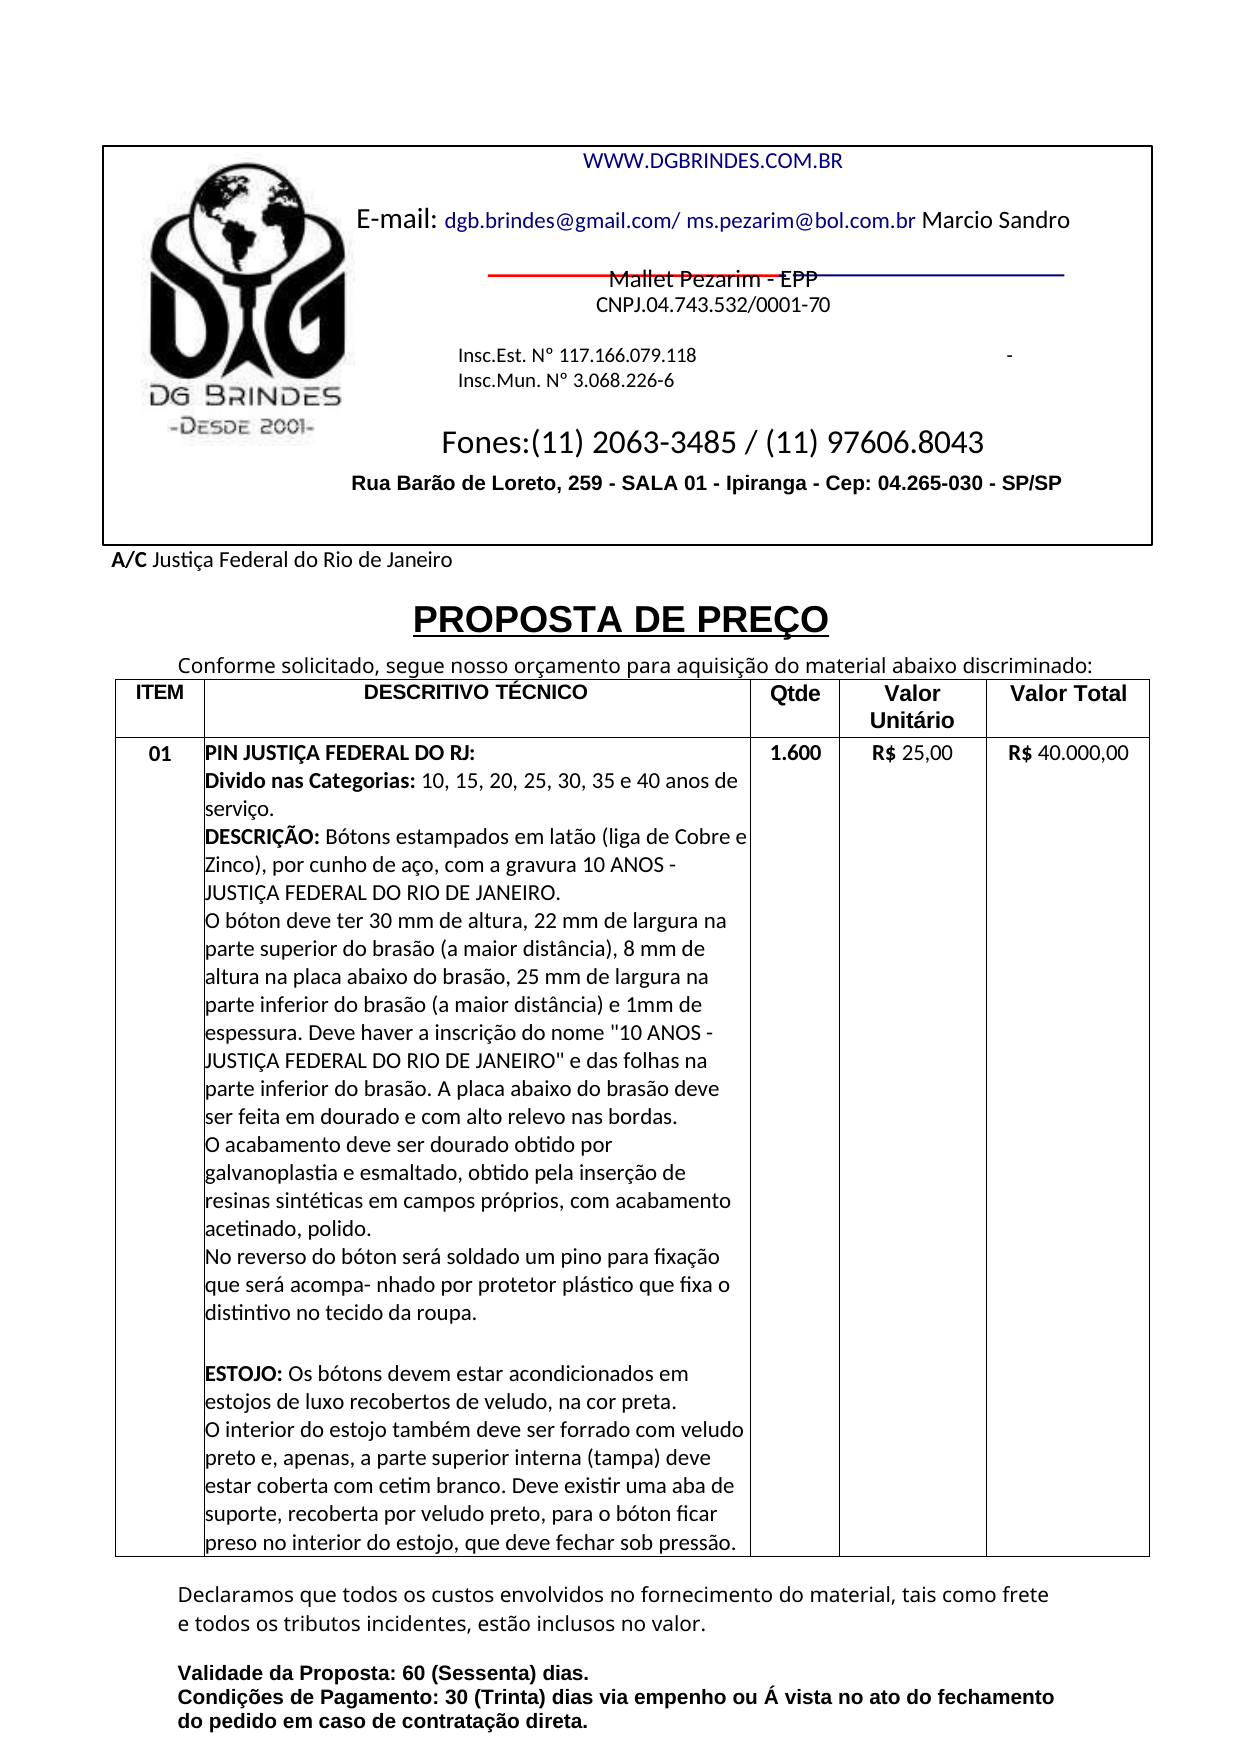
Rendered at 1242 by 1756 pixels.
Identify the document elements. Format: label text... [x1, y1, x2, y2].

table_header ITEM [116, 680, 204, 737]
table_header Qtde [751, 680, 839, 737]
text Conforme solicitado, segue nosso orçamento para aquisição do material abaixo discriminado: [177, 651, 1183, 679]
table_header DESCRITIVO TÉCNICO [205, 680, 750, 737]
text Validade da Proposta: 60 (Sessenta) dias. [177, 1661, 1183, 1685]
text Condições de Pagamento: 30 (Trinta) dias via empenho ou Á vista no ato do fechamento do pedido em caso de contratação direta. [177, 1685, 1058, 1733]
table_header Valor Unitário [840, 680, 986, 737]
table_cell 1.600 [751, 738, 839, 1556]
table_cell R$ 25,00 [840, 738, 986, 1556]
table_header Valor Total [987, 680, 1149, 737]
table_cell PIN JUSTIÇA FEDERAL DO RJ: Divido nas Categorias: 10, 15, 20, 25, 30, 35 e 40 anos de serviço. DESCRIÇÃO: Bótons estampados em latão (liga de Cobre e Zinco), por cunho de aço, com a gravura 10 ANOS - JUSTIÇA FEDERAL DO RIO DE JANEIRO. O bóton deve ter 30 mm de altura, 22 mm de largura na parte superior do brasão (a maior distância), 8 mm de altura na placa abaixo do brasão, 25 mm de largura na parte inferior do brasão (a maior distância) e 1mm de espessura. Deve haver a inscrição do nome "10 ANOS - JUSTIÇA FEDERAL DO RIO DE JANEIRO" e das folhas na parte inferior do brasão. A placa abaixo do brasão deve ser feita em dourado e com alto relevo nas bordas. O acabamento deve ser dourado obtido por galvanoplastia e esmaltado, obtido pela inserção de resinas sintéticas em campos próprios, com acabamento acetinado, polido. No reverso do bóton será soldado um pino para fixação que será acompa- nhado por protetor plástico que fixa o distintivo no tecido da roupa. ESTOJO: Os bótons devem estar acondicionados em estojos de luxo recobertos de veludo, na cor preta. O interior do estojo também deve ser forrado com veludo preto e, apenas, a parte superior interna (tampa) deve estar coberta com cetim branco. Deve existir uma aba de suporte, recoberta por veludo preto, para o bóton ficar preso no interior do estojo, que deve fechar sob pressão. [205, 738, 750, 1556]
table_cell 01 [116, 738, 204, 1556]
text A/C Justiça Federal do Rio de Janeiro [111, 545, 1183, 573]
text PROPOSTA DE PREÇO [103, 597, 1138, 641]
table_cell R$ 40.000,00 [987, 738, 1149, 1556]
text Declaramos que todos os custos envolvidos no fornecimento do material, tais como frete e todos os tributos incidentes, estão inclusos no valor. [177, 1581, 1058, 1637]
